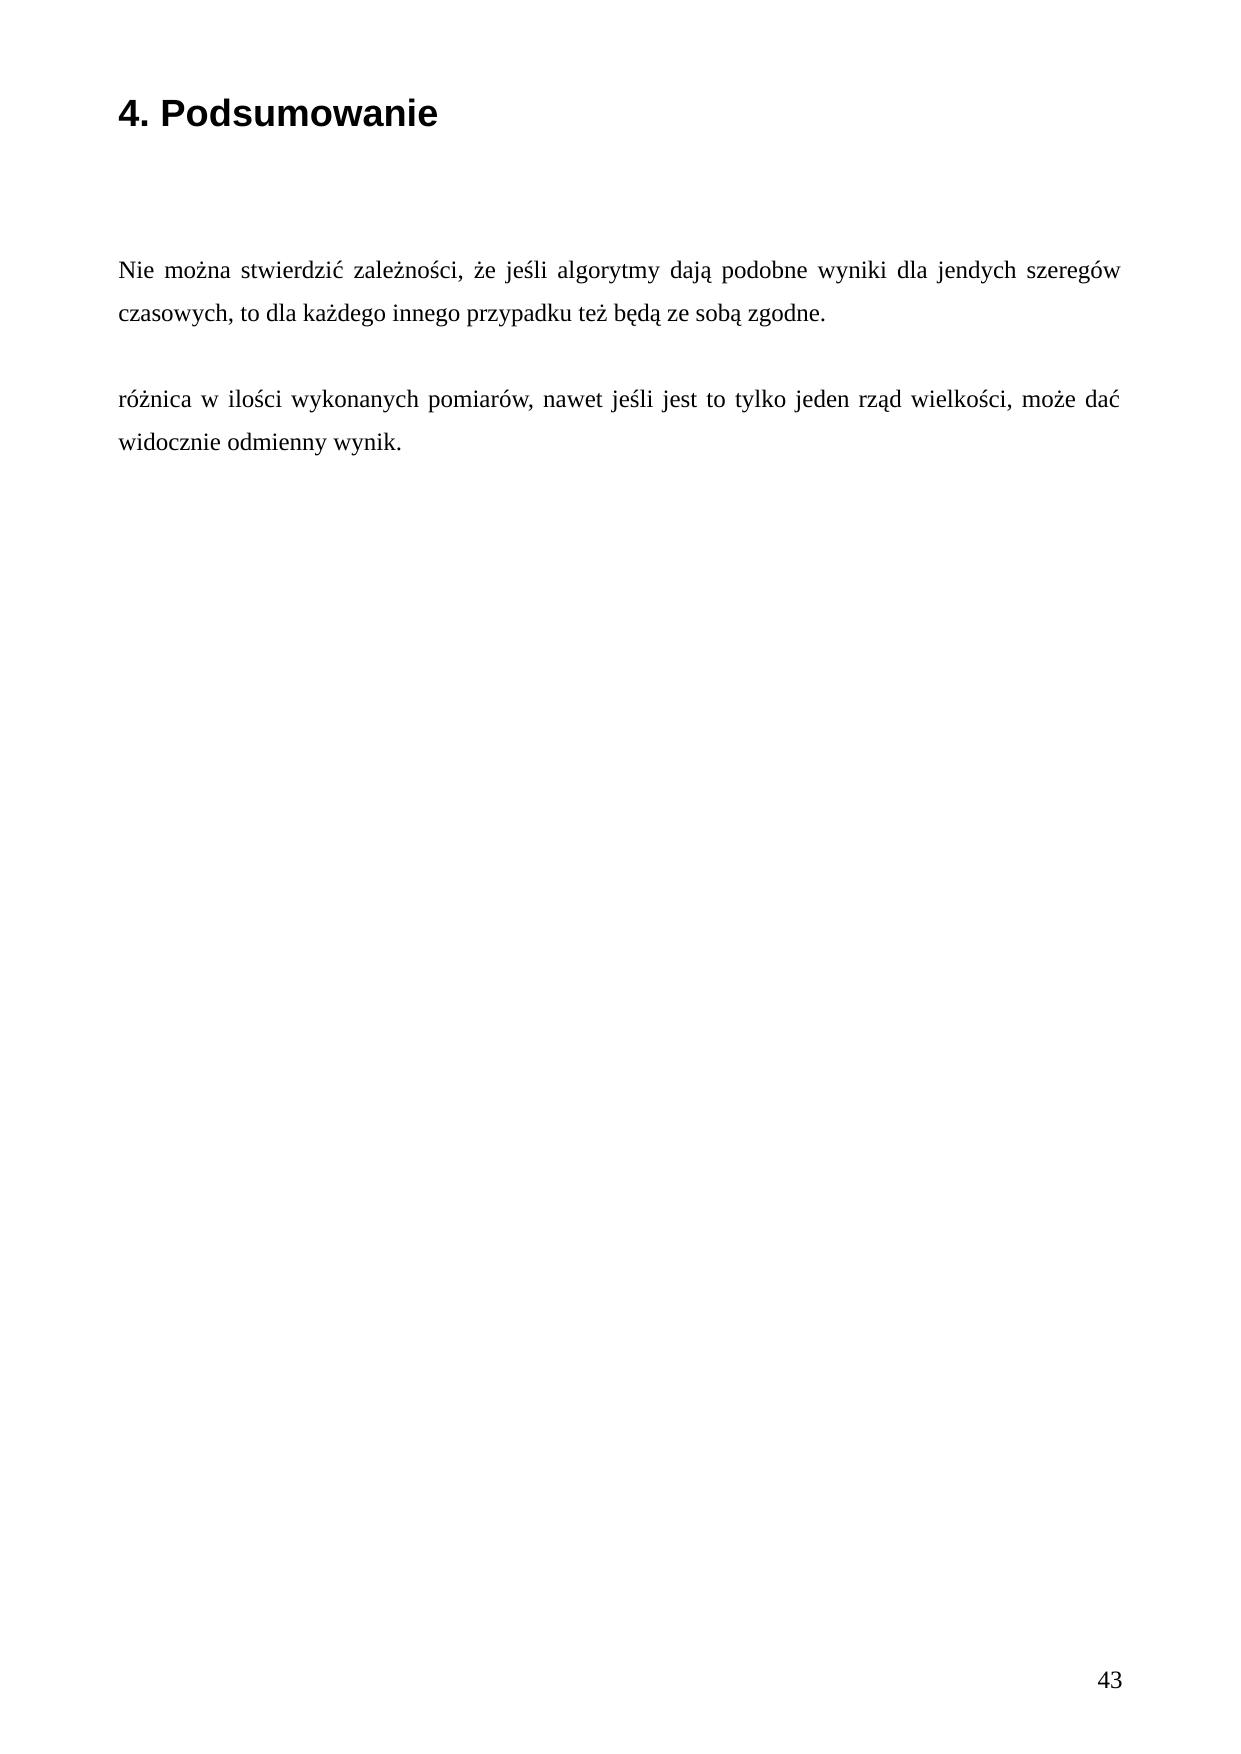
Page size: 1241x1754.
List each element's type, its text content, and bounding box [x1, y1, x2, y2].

text różnica w ilości wykonanych pomiarów, nawet jeśli jest to tylko jeden rząd wielkości, może dać widocznie odmienny wynik. [118, 384, 1122, 456]
subtitle 4. Podsumowanie [118, 91, 1122, 134]
text Nie można stwierdzić zależności, że jeśli algorytmy dają podobne wyniki dla jendych szeregów czasowych, to dla każdego innego przypadku też będą ze sobą zgodne. [118, 255, 1122, 327]
